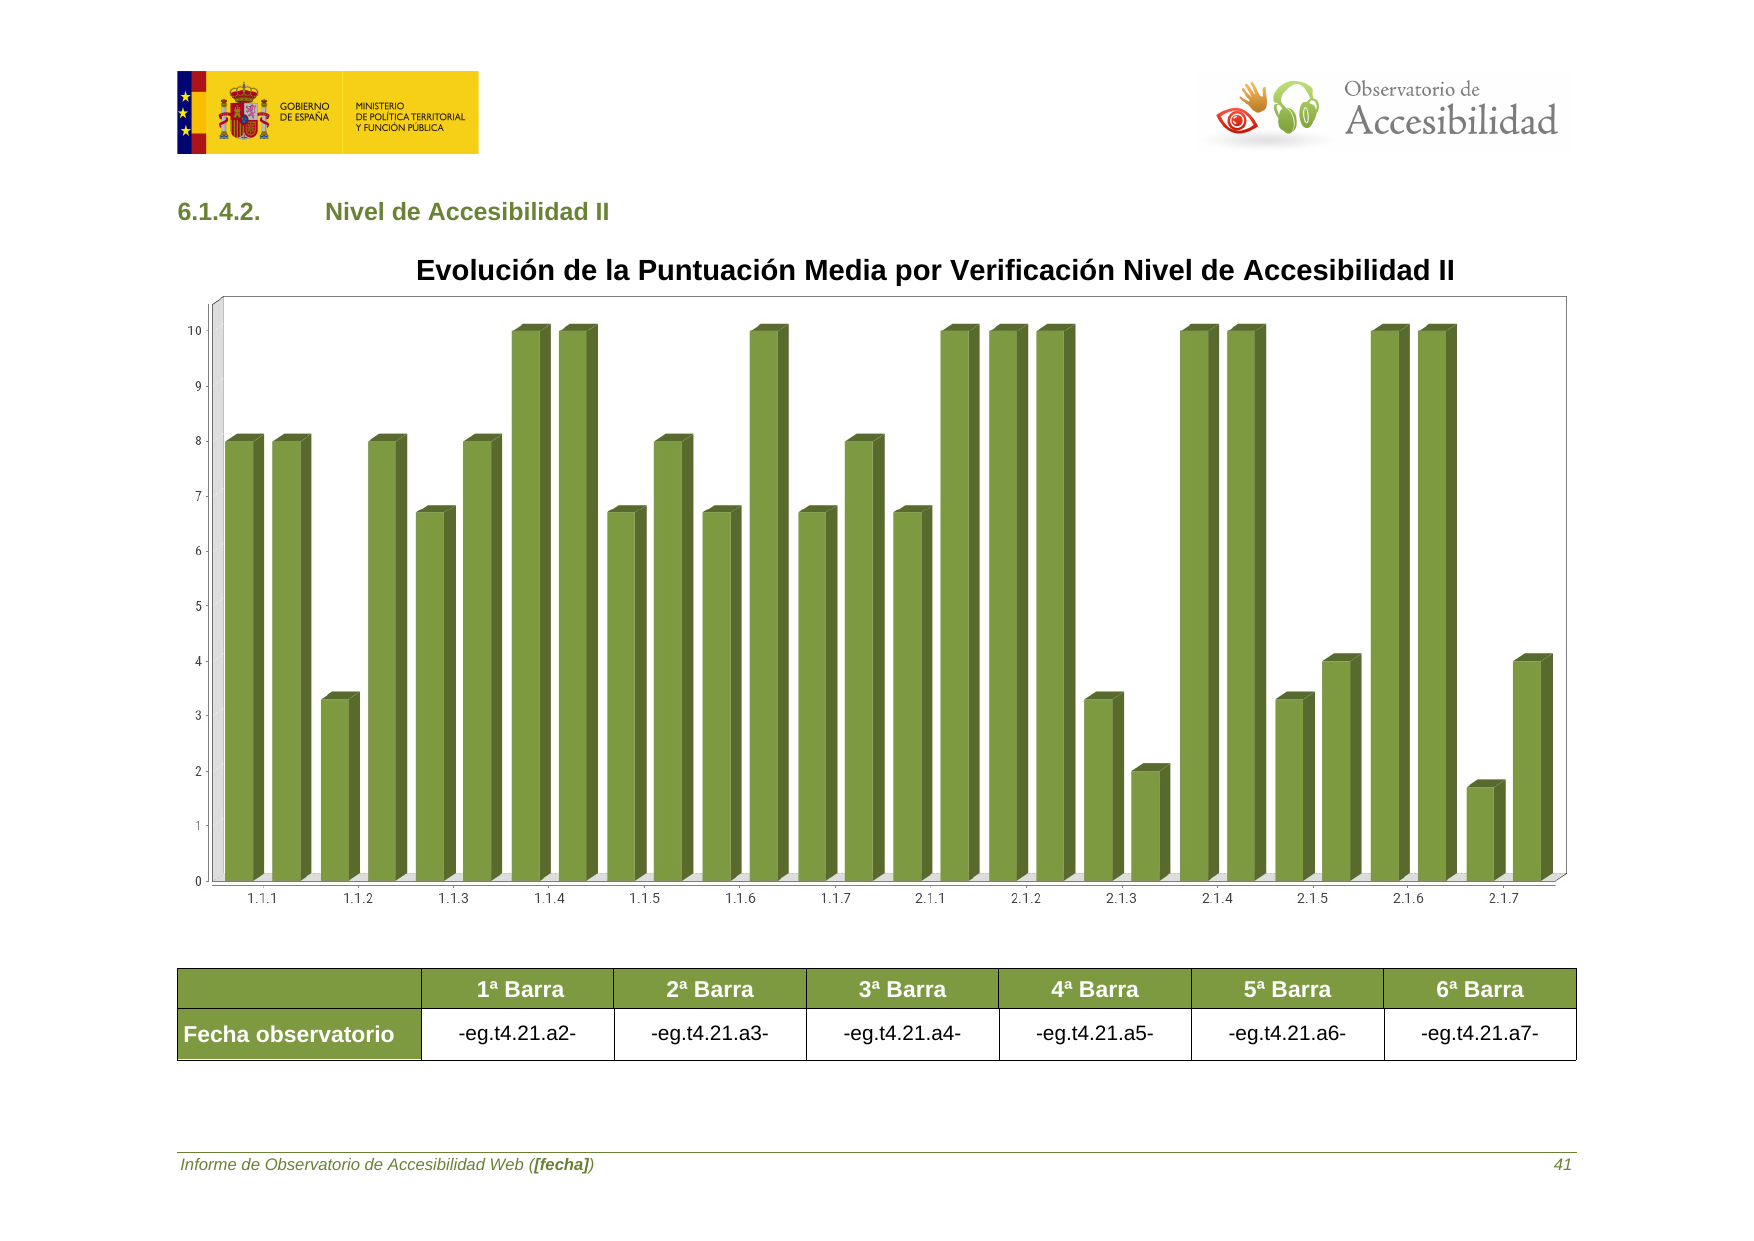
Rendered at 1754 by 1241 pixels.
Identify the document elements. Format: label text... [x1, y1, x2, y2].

subtitle Nivel de Accesibilidad II [177, 197, 1577, 226]
picture [177, 287, 1577, 912]
table_cell -eg.t4.21.a4- [807, 1009, 999, 1059]
table_header 4ª Barra [999, 969, 1191, 1008]
picture [1196, 72, 1572, 154]
table_cell -eg.t4.21.a7- [1385, 1009, 1576, 1059]
table_header 1ª Barra [422, 969, 613, 1008]
table_cell -eg.t4.21.a5- [1000, 1009, 1191, 1059]
table_cell Fecha observatorio [178, 1009, 421, 1059]
picture [177, 71, 479, 154]
table_cell -eg.t4.21.a6- [1192, 1009, 1384, 1059]
list Evolución de la Puntuación Media por Verificación Nivel de Accesibilidad II [177, 253, 1577, 287]
table_header 2ª Barra [614, 969, 806, 1008]
table_header 5ª Barra [1192, 969, 1383, 1008]
table_header 6ª Barra [1384, 969, 1576, 1008]
table_header 3ª Barra [807, 969, 998, 1008]
table_cell -eg.t4.21.a2- [422, 1009, 614, 1059]
table_cell -eg.t4.21.a3- [615, 1009, 806, 1059]
table_header [178, 969, 421, 1008]
